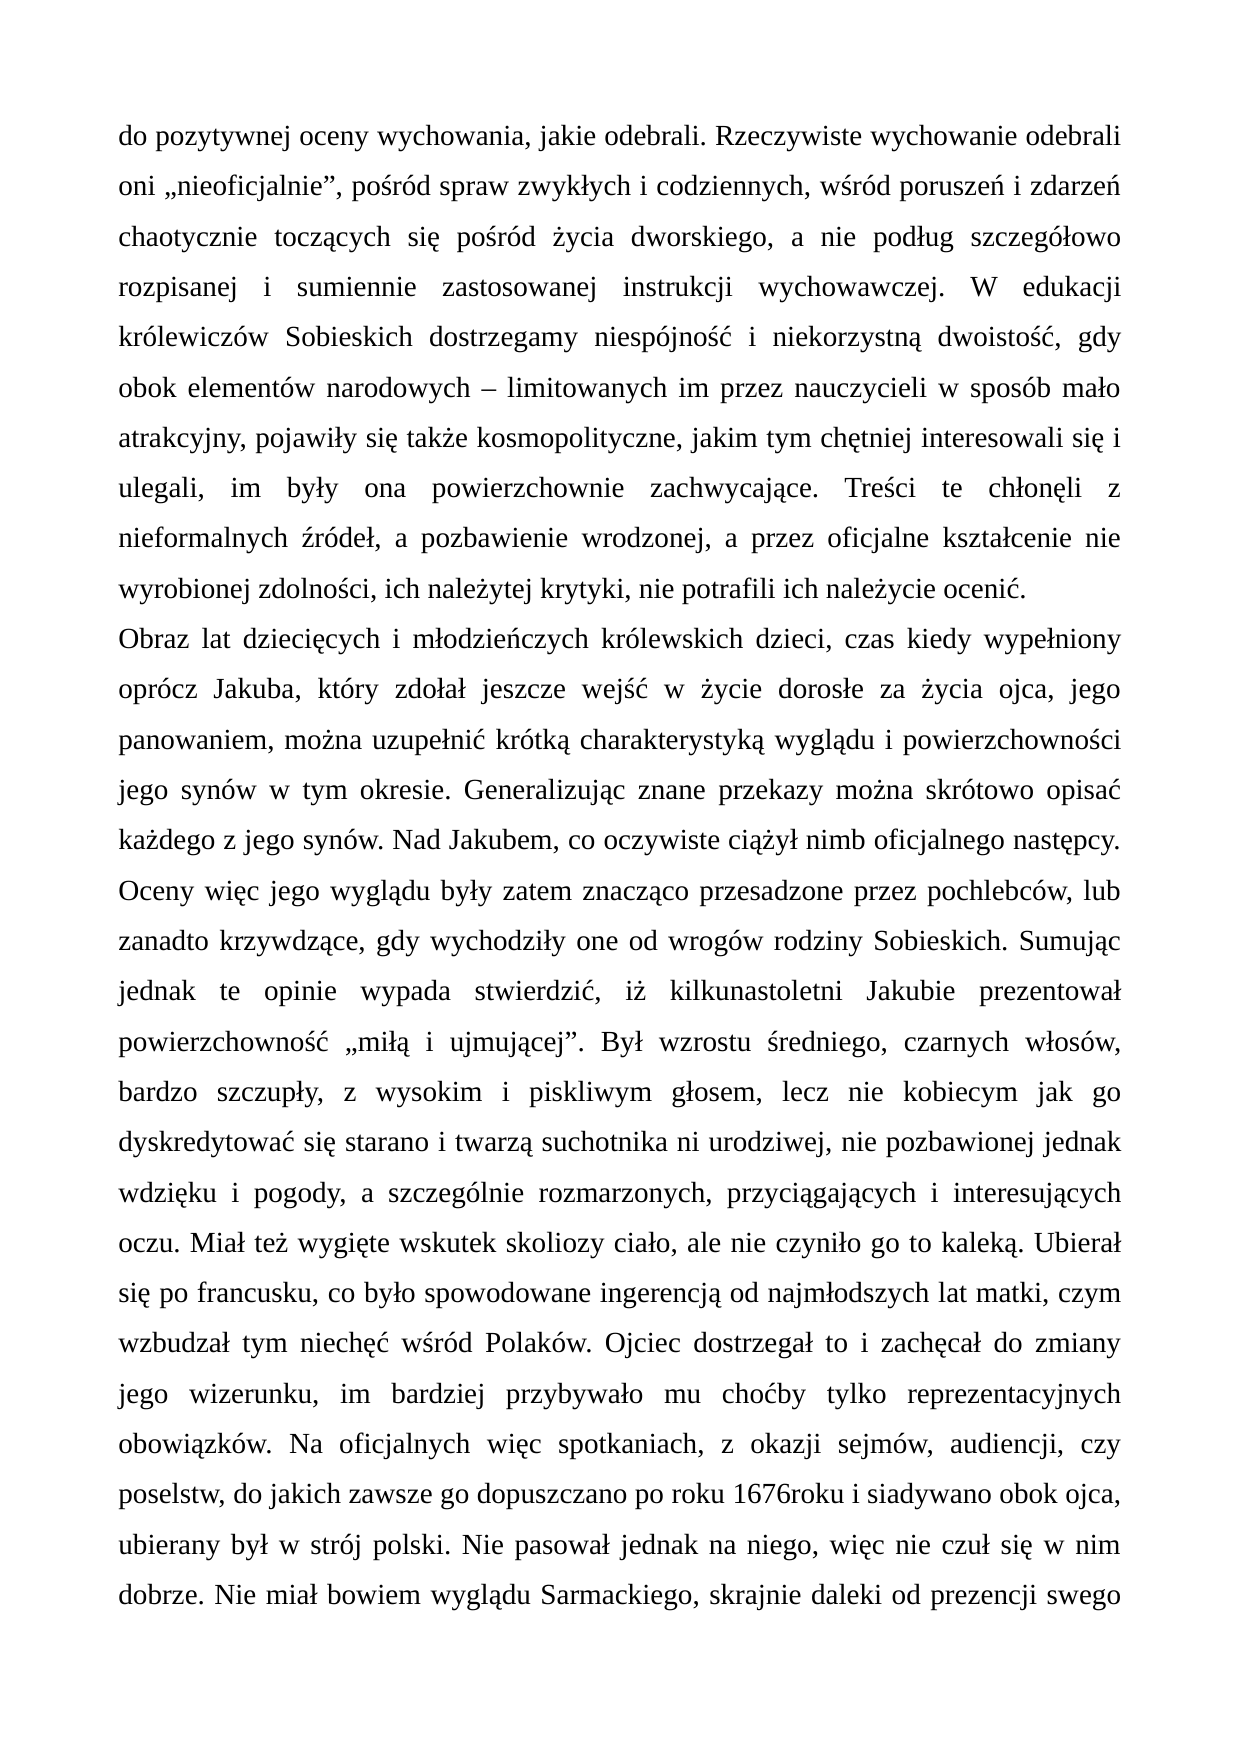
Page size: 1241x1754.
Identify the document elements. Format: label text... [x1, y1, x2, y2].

text do pozytywnej oceny wychowania, jakie odebrali. Rzeczywiste wychowanie odebrali oni „nieoficjalnie”, pośród spraw zwykłych i codziennych, wśród poruszeń i zdarzeń chaotycznie toczących się pośród życia dworskiego, a nie podług szczegółowo rozpisanej i sumiennie zastosowanej instrukcji wychowawczej. W edukacji królewiczów Sobieskich dostrzegamy niespójność i niekorzystną dwoistość, gdy obok elementów narodowych – limitowanych im przez nauczycieli w sposób mało atrakcyjny, pojawiły się także kosmopolityczne, jakim tym chętniej interesowali się i ulegali, im były ona powierzchownie zachwycające. Treści te chłonęli z nieformalnych źródeł, a pozbawienie wrodzonej, a przez oficjalne kształcenie nie wyrobionej zdolności, ich należytej krytyki, nie potrafili ich należycie ocenić. [118, 118, 1122, 604]
text Obraz lat dziecięcych i młodzieńczych królewskich dzieci, czas kiedy wypełniony oprócz Jakuba, który zdołał jeszcze wejść w życie dorosłe za życia ojca, jego panowaniem, można uzupełnić krótką charakterystyką wyglądu i powierzchowności jego synów w tym okresie. Generalizując znane przekazy można skrótowo opisać każdego z jego synów. Nad Jakubem, co oczywiste ciążył nimb oficjalnego następcy. Oceny więc jego wyglądu były zatem znacząco przesadzone przez pochlebców, lub zanadto krzywdzące, gdy wychodziły one od wrogów rodziny Sobieskich. Sumując jednak te opinie wypada stwierdzić, iż kilkunastoletni Jakubie prezentował powierzchowność „miłą i ujmującej”. Był wzrostu średniego, czarnych włosów, bardzo szczupły, z wysokim i piskliwym głosem, lecz nie kobiecym jak go dyskredytować się starano i twarzą suchotnika ni urodziwej, nie pozbawionej jednak wdzięku i pogody, a szczególnie rozmarzonych, przyciągających i interesujących oczu. Miał też wygięte wskutek skoliozy ciało, ale nie czyniło go to kaleką. Ubierał się po francusku, co było spowodowane ingerencją od najmłodszych lat matki, czym wzbudzał tym niechęć wśród Polaków. Ojciec dostrzegał to i zachęcał do zmiany jego wizerunku, im bardziej przybywało mu choćby tylko reprezentacyjnych obowiązków. Na oficjalnych więc spotkaniach, z okazji sejmów, audiencji, czy poselstw, do jakich zawsze go dopuszczano po roku 1676roku i siadywano obok ojca, ubierany był w strój polski. Nie pasował jednak na niego, więc nie czuł się w nim dobrze. Nie miał bowiem wyglądu Sarmackiego, skrajnie daleki od prezencji swego [118, 621, 1122, 1611]
